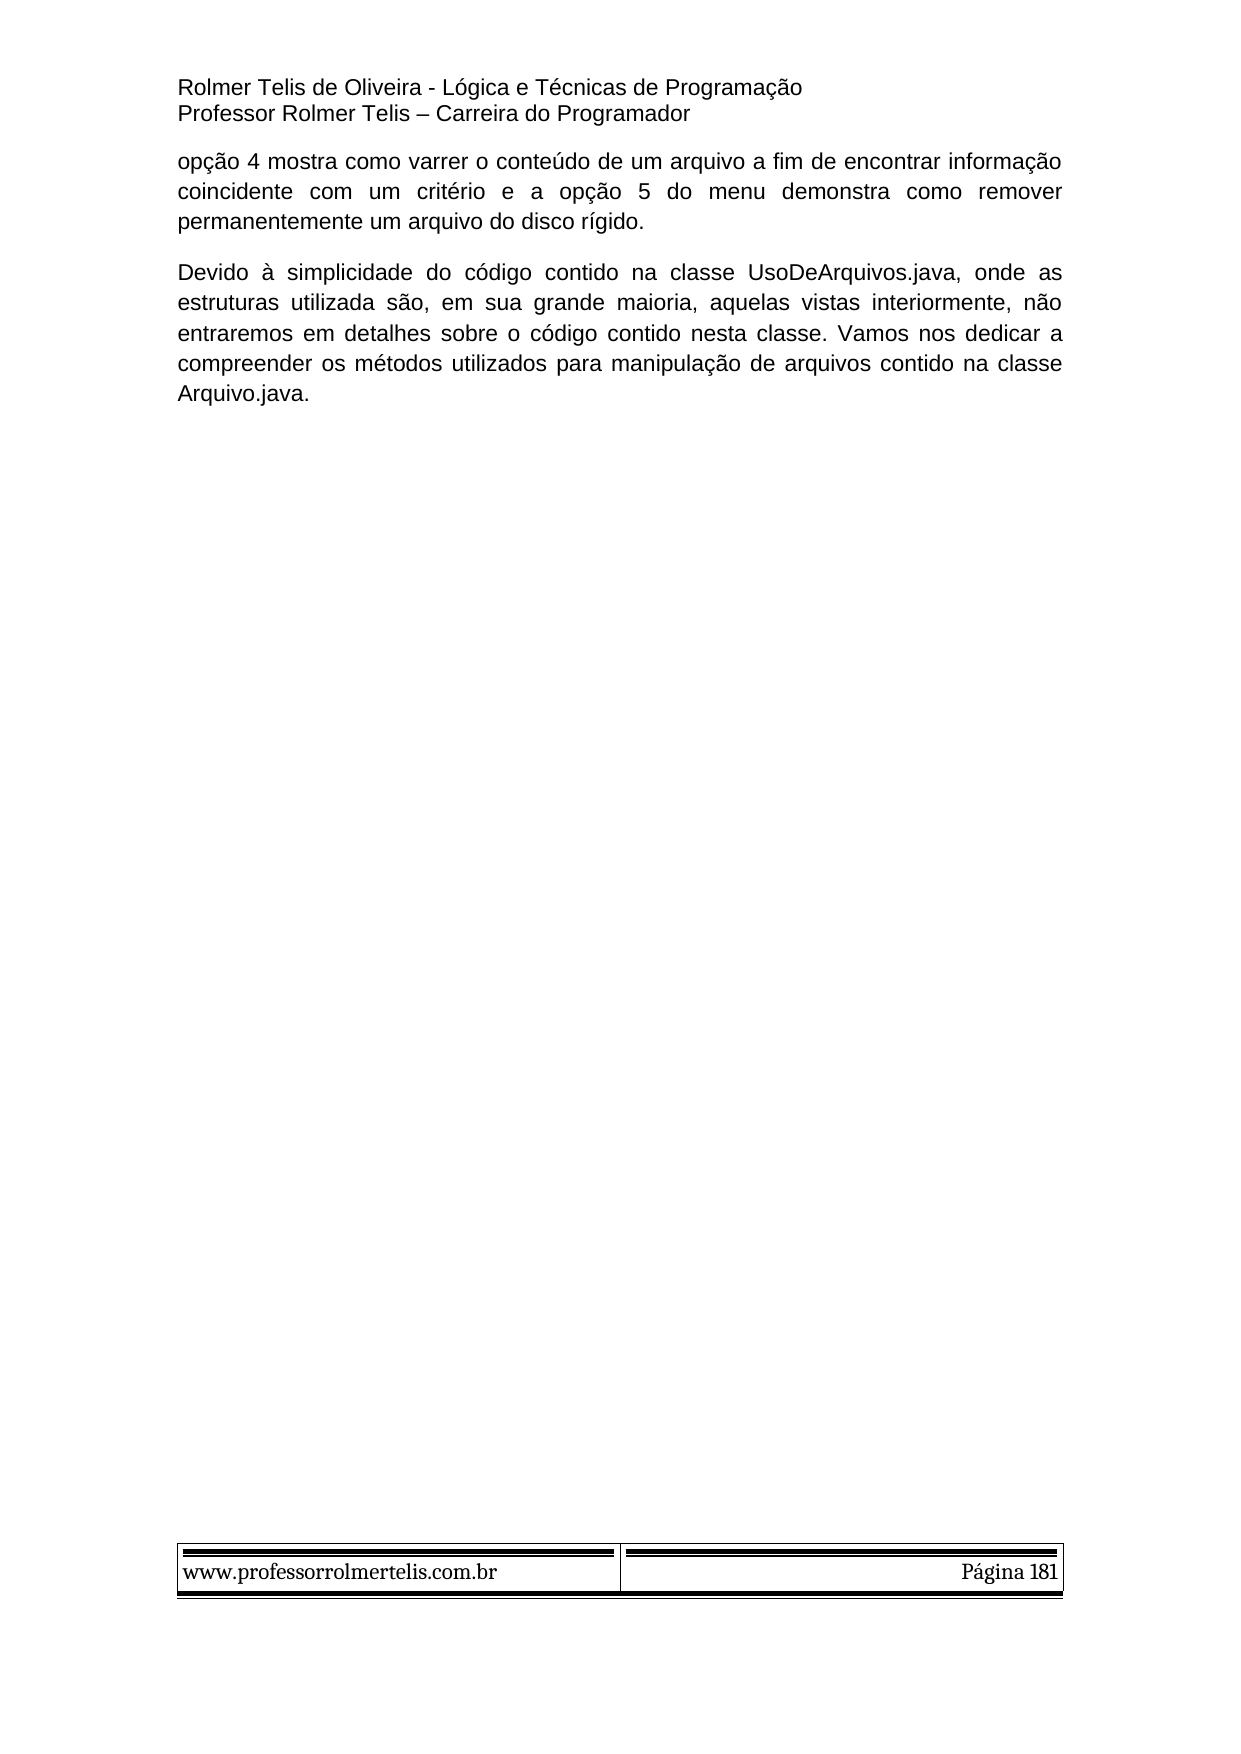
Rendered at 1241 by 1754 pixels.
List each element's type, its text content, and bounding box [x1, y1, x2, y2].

text Devido à simplicidade do código contido na classe UsoDeArquivos.java, onde as estruturas utilizada são, em sua grande maioria, aquelas vistas interiormente, não entraremos em detalhes sobre o código contido nesta classe. Vamos nos dedicar a compreender os métodos utilizados para manipulação de arquivos contido na classe Arquivo.java. [177, 259, 1063, 406]
text opção 4 mostra como varrer o conteúdo de um arquivo a fim de encontrar informação coincidente com um critério e a opção 5 do menu demonstra como remover permanentemente um arquivo do disco rígido. [177, 148, 1063, 234]
